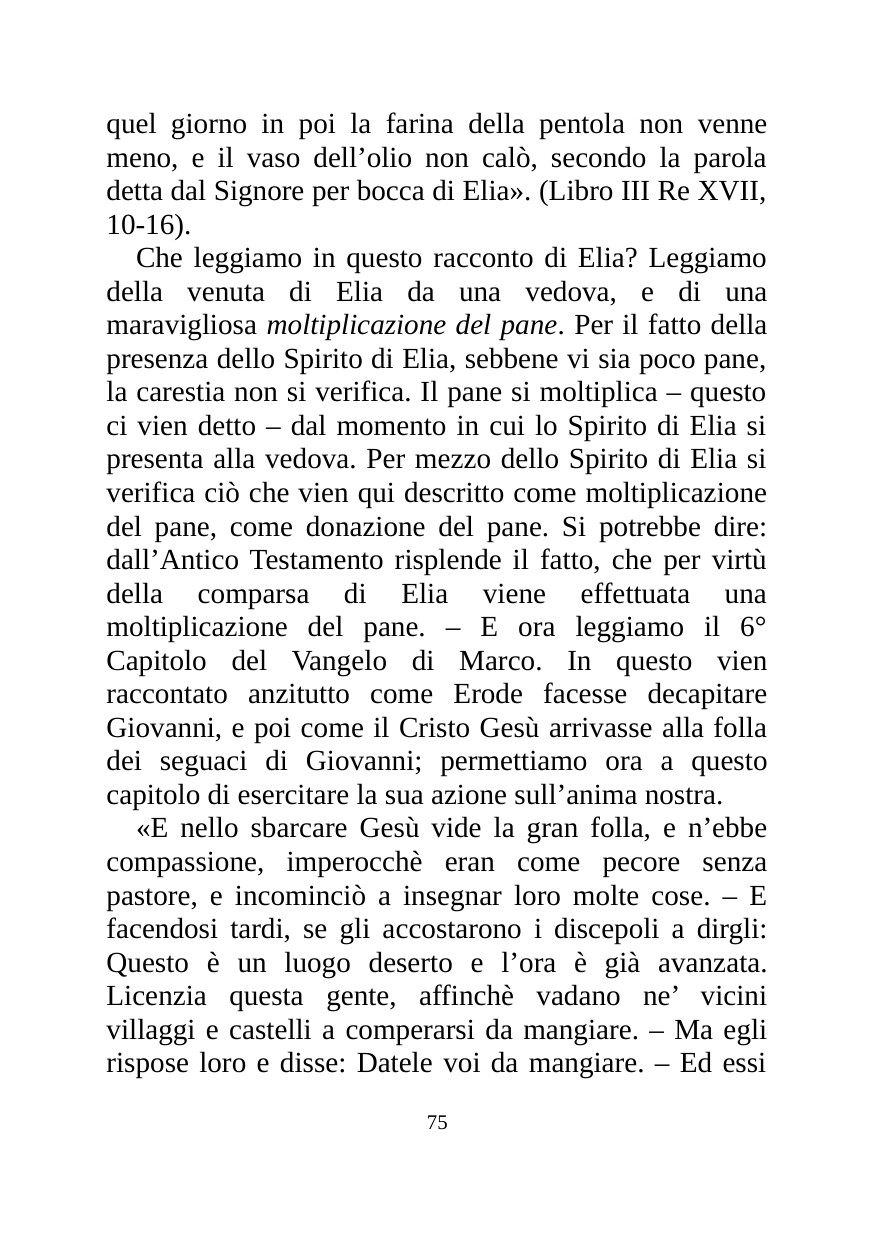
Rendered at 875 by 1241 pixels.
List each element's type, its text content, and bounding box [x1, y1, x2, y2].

text «E nello sbarcare Gesù vide la gran folla, e n’ebbe compassione, imperocchè eran come pecore senza pastore, e incominciò a insegnar loro molte cose. – E facendosi tardi, se gli accostarono i discepoli a dirgli: Questo è un luogo deserto e l’ora è già avanzata. Licenzia questa gente, affinchè vadano ne’ vicini villaggi e castelli a comperarsi da mangiare. – Ma egli rispose loro e disse: Datele voi da mangiare. – Ed essi [106, 811, 768, 1079]
text quel giorno in poi la farina della pentola non venne meno, e il vaso dell’olio non calò, secondo la parola detta dal Signore per bocca di Elia». (Libro III Re XVII, 10-16). [106, 106, 768, 240]
text Che leggiamo in questo racconto di Elia? Leggiamo della venuta di Elia da una vedova, e di una maravigliosa moltiplicazione del pane. Per il fatto della presenza dello Spirito di Elia, sebbene vi sia poco pane, la carestia non si verifica. Il pane si moltiplica – questo ci vien detto – dal momento in cui lo Spirito di Elia si presenta alla vedova. Per mezzo dello Spirito di Elia si verifica ciò che vien qui descritto come moltiplicazione del pane, come donazione del pane. Si potrebbe dire: dall’Antico Testamento risplende il fatto, che per virtù della comparsa di Elia viene effettuata una moltiplicazione del pane. – E ora leggiamo il 6° Capitolo del Vangelo di Marco. In questo vien raccontato anzitutto come Erode facesse decapitare Giovanni, e poi come il Cristo Gesù arrivasse alla folla dei seguaci di Giovanni; permettiamo ora a questo capitolo di esercitare la sua azione sull’anima nostra. [106, 240, 768, 811]
